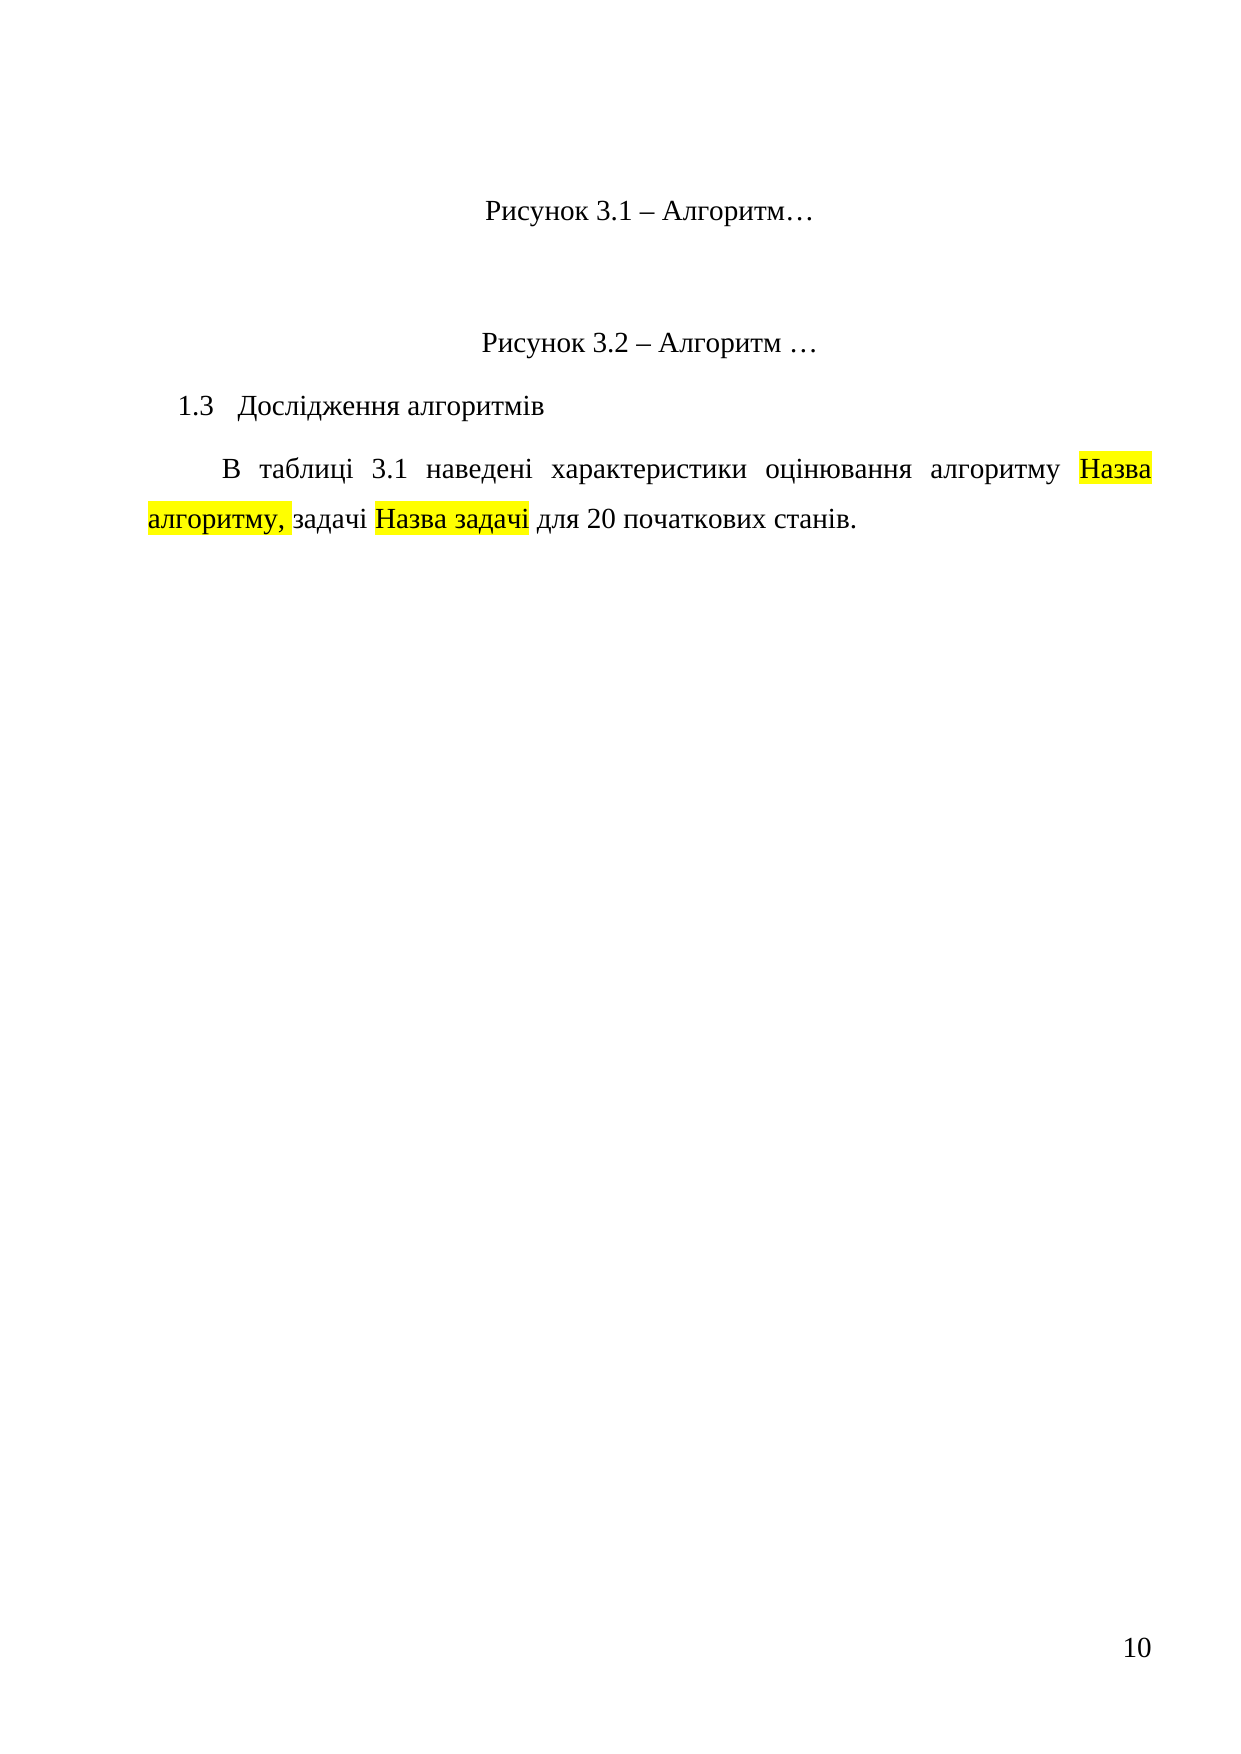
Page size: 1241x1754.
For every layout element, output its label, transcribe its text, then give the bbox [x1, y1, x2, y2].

text В таблиці 3.1 наведені характеристики оцінювання алгоритму Назва алгоритму, задачі Назва задачі для 20 початкових станів. [148, 451, 1152, 535]
text Рисунок 3.2 – Алгоритм … [148, 325, 1152, 359]
text Рисунок 3.1 – Алгоритм… [148, 193, 1152, 227]
subtitle Дослідження алгоритмів [177, 388, 1152, 422]
